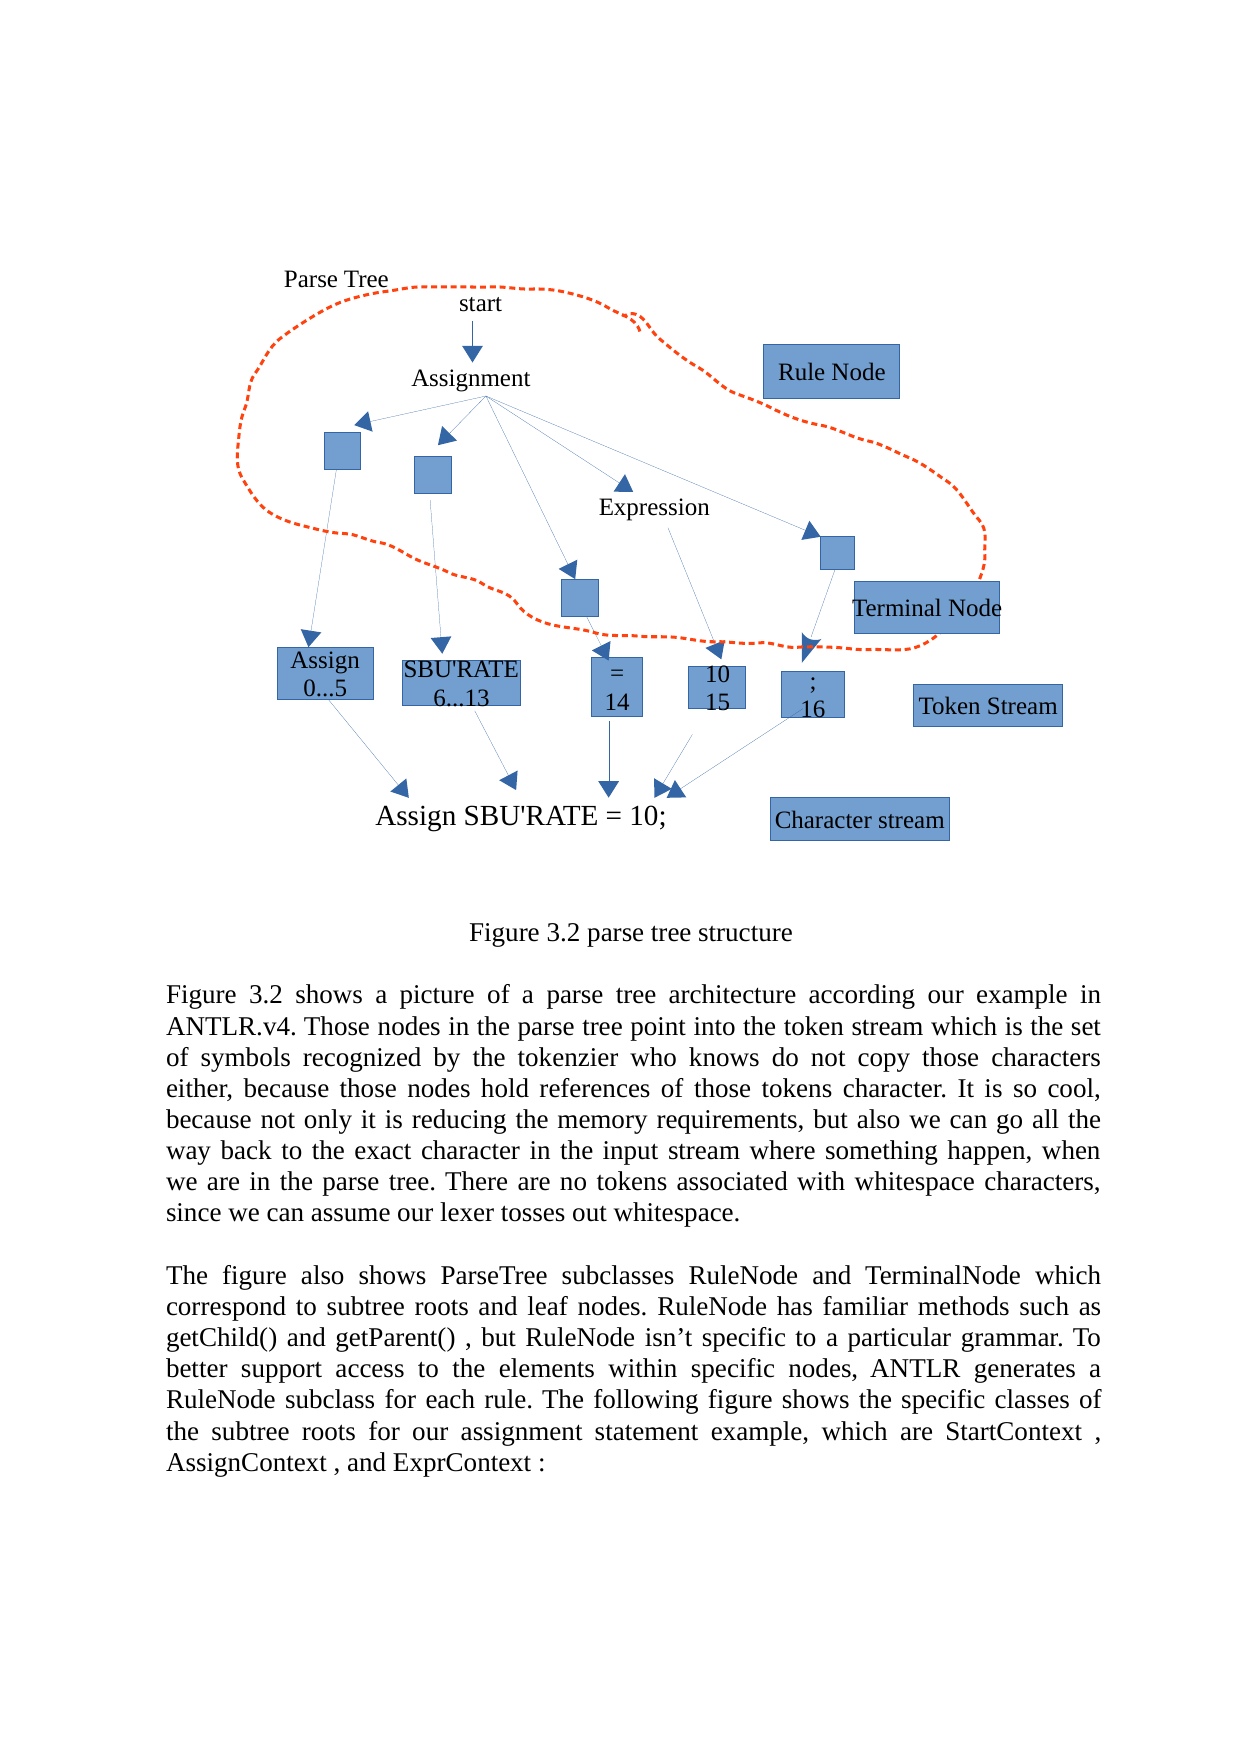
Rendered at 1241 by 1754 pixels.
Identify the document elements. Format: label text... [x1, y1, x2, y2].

text The figure also shows ParseTree subclasses RuleNode and TerminalNode which correspond to subtree roots and leaf nodes. RuleNode has familiar methods such as getChild() and getParent() , but RuleNode isn’t specific to a particular grammar. To better support access to the elements within specific nodes, ANTLR generates a RuleNode subclass for each rule. The following figure shows the specific classes of the subtree roots for our assignment statement example, which are StartContext , AssignContext , and ExprContext : [166, 1259, 1103, 1477]
text Figure 3.2 shows a picture of a parse tree architecture according our example in ANTLR.v4. Those nodes in the parse tree point into the token stream which is the set of symbols recognized by the tokenzier who knows do not copy those characters either, because those nodes hold references of those tokens character. It is so cool, because not only it is reducing the memory requirements, but also we can go all the way back to the exact character in the input stream where something happen, when we are in the parse tree. There are no tokens associated with whitespace characters, since we can assume our lexer tosses out whitespace. [166, 978, 1103, 1228]
text Figure 3.2 parse tree structure [166, 347, 1103, 947]
